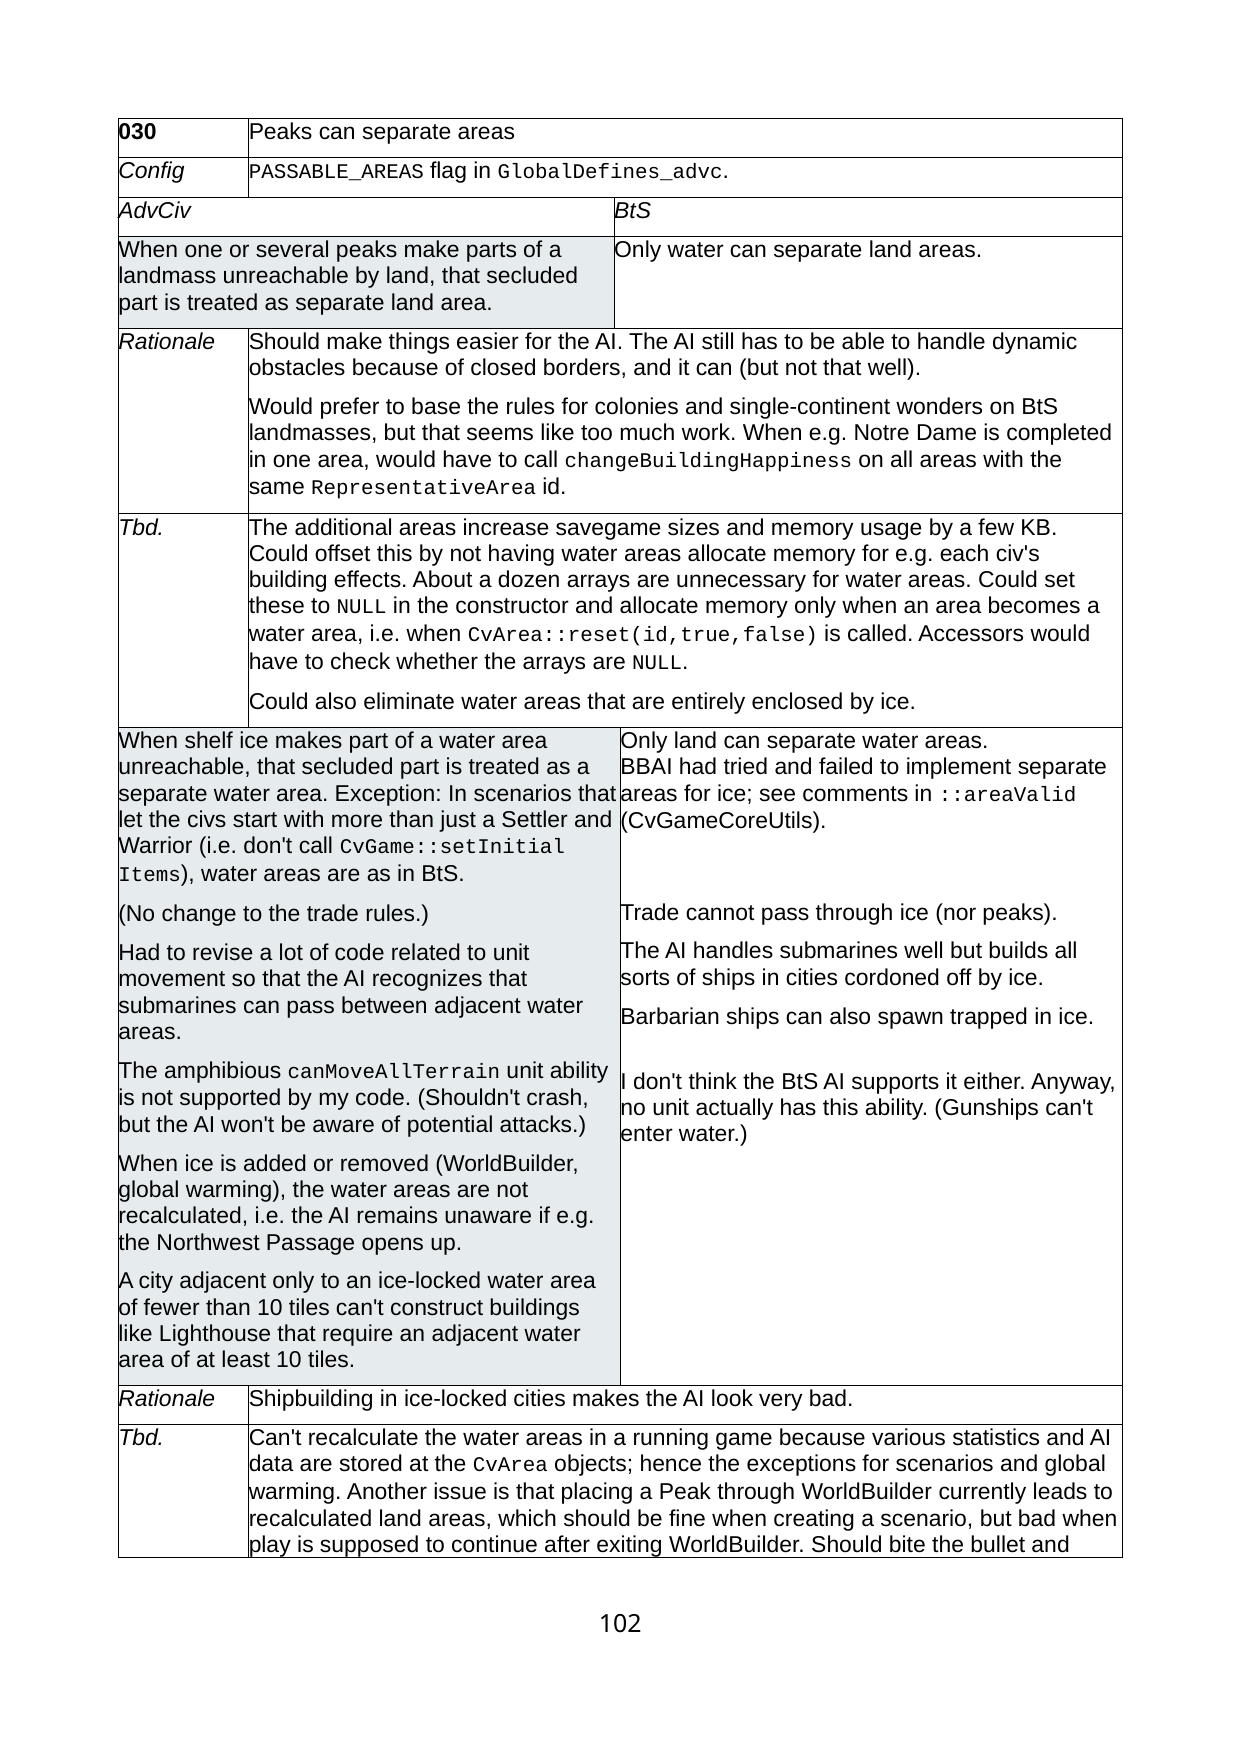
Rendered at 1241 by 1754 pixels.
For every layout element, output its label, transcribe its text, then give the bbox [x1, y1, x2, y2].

table_cell Tbd. [119, 1425, 248, 1557]
table_cell When shelf ice makes part of a water area unreachable, that secluded part is treated as a separate water area. Exception: In scenarios that let the civs start with more than just a Settler and Warrior (i.e. don't call CvGame::setInitial Items), water areas are as in BtS. (No change to the trade rules.) Had to revise a lot of code related to unit movement so that the AI recognizes that submarines can pass between adjacent water areas. The amphibious canMoveAllTerrain unit ability is not supported by my code. (Shouldn't crash, but the AI won't be aware of potential attacks.) When ice is added or removed (WorldBuilder, global warming), the water areas are not recalculated, i.e. the AI remains unaware if e.g. the Northwest Passage opens up. A city adjacent only to an ice-locked water area of fewer than 10 tiles can't construct buildings like Lighthouse that require an adjacent water area of at least 10 tiles. [119, 728, 620, 1385]
table_cell PASSABLE_AREAS flag in GlobalDefines_advc. [249, 158, 1122, 197]
table_header 030 [119, 119, 248, 157]
table_cell Config [119, 158, 248, 197]
table_cell The additional areas increase savegame sizes and memory usage by a few KB. Could offset this by not having water areas allocate memory for e.g. each civ's building effects. About a dozen arrays are unnecessary for water areas. Could set these to NULL in the constructor and allocate memory only when an area becomes a water area, i.e. when CvArea::reset(id,true,false) is called. Accessors would have to check whether the arrays are NULL. Could also eliminate water areas that are entirely enclosed by ice. [249, 514, 1122, 727]
table_cell Rationale [119, 329, 248, 513]
table_cell When one or several peaks make parts of a landmass unreachable by land, that secluded part is treated as separate land area. [119, 237, 614, 328]
table_cell Only land can separate water areas. BBAI had tried and failed to implement separate areas for ice; see comments in ::areaValid (CvGameCoreUtils). Trade cannot pass through ice (nor peaks). The AI handles submarines well but builds all sorts of ships in cities cordoned off by ice. Barbarian ships can also spawn trapped in ice. I don't think the BtS AI supports it either. Anyway, no unit actually has this ability. (Gunships can't enter water.) [621, 728, 1122, 1385]
table_cell Only water can separate land areas. [615, 237, 1122, 328]
table_cell Shipbuilding in ice-locked cities makes the AI look very bad. [249, 1386, 1122, 1424]
table_header Peaks can separate areas [249, 119, 1122, 157]
table_cell Tbd. [119, 514, 248, 727]
table_cell Rationale [119, 1386, 248, 1424]
table_cell Should make things easier for the AI. The AI still has to be able to handle dynamic obstacles because of closed borders, and it can (but not that well). Would prefer to base the rules for colonies and single-continent wonders on BtS landmasses, but that seems like too much work. When e.g. Notre Dame is completed in one area, would have to call changeBuildingHappiness on all areas with the same RepresentativeArea id. [249, 329, 1122, 513]
table_cell AdvCiv [119, 198, 614, 236]
table_cell Can't recalculate the water areas in a running game because various statistics and AI data are stored at the CvArea objects; hence the exceptions for scenarios and global warming. Another issue is that placing a Peak through WorldBuilder currently leads to recalculated land areas, which should be fine when creating a scenario, but bad when play is supposed to continue after exiting WorldBuilder. Should bite the bullet and [249, 1425, 1122, 1557]
table_cell BtS [615, 198, 1122, 236]
